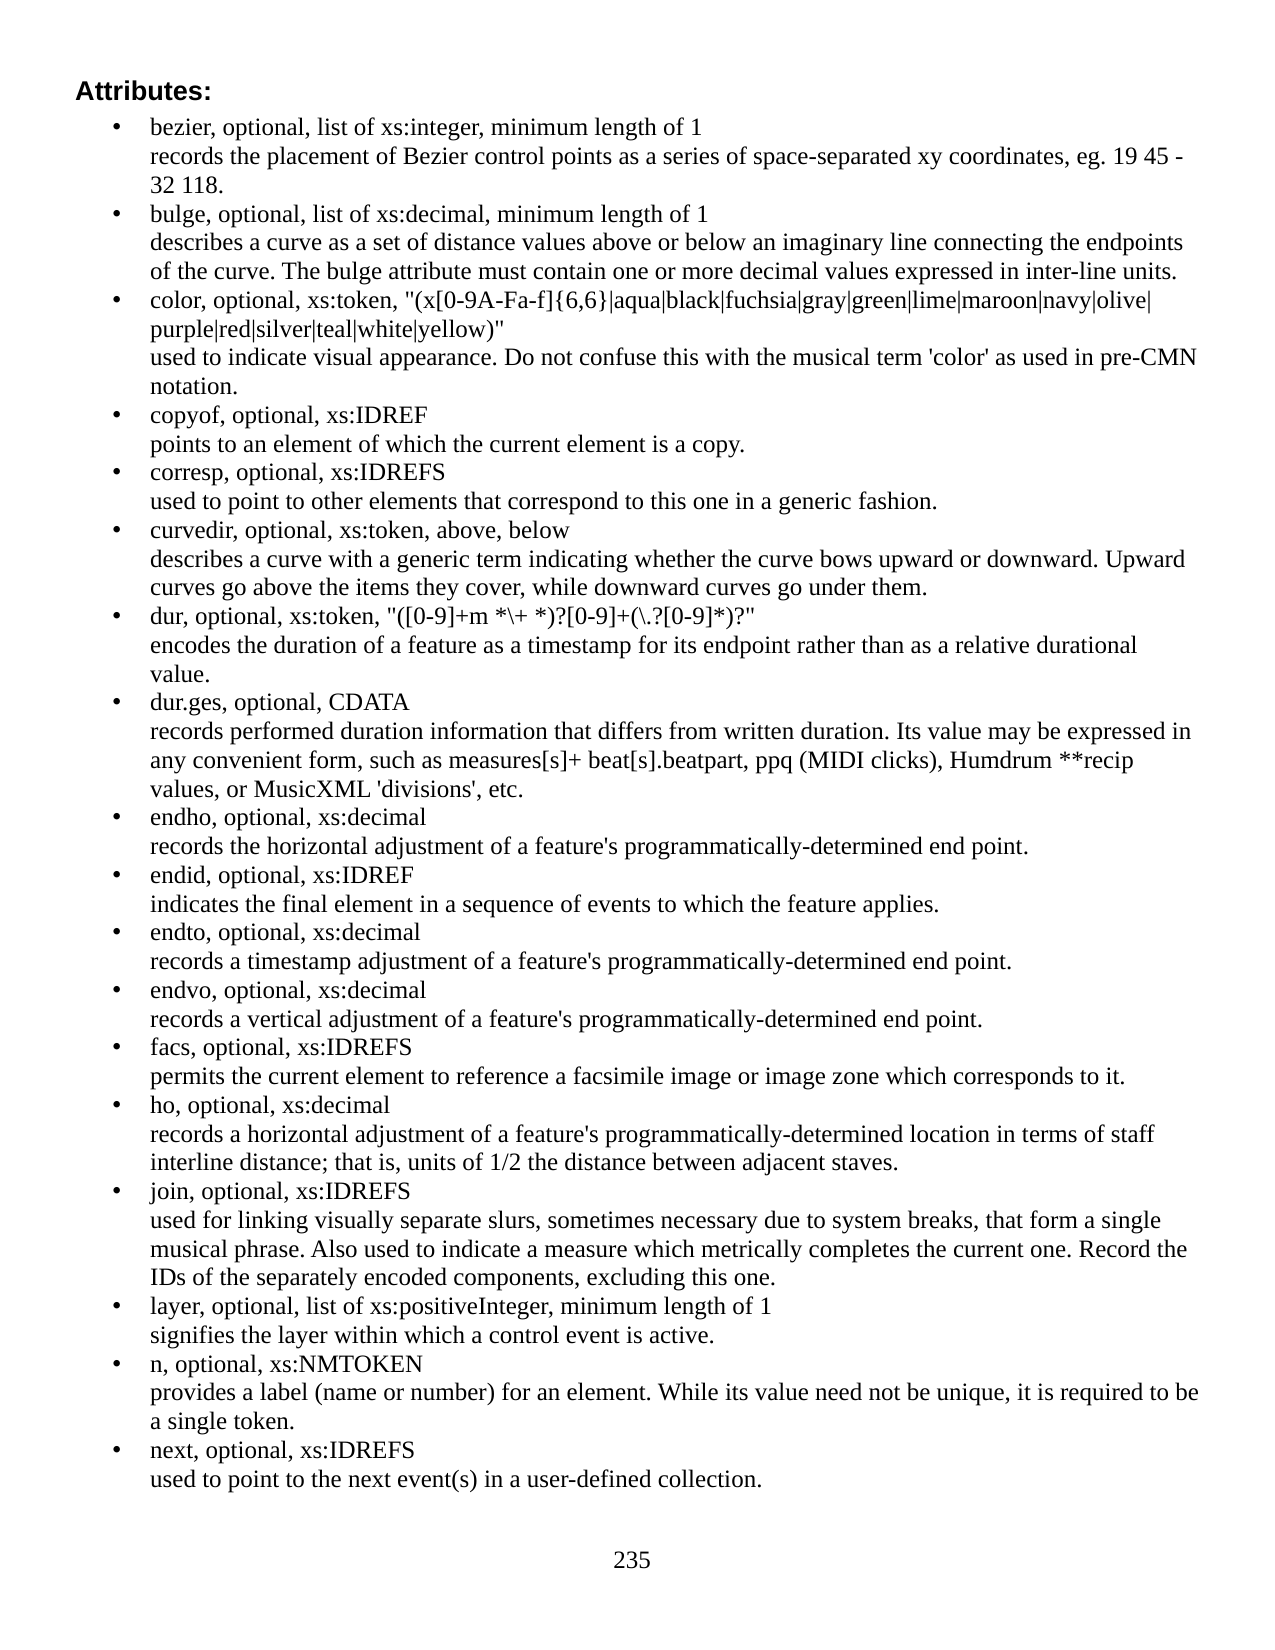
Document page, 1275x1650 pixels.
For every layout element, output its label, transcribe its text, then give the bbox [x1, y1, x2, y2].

list endvo, optional, xs:decimal records a vertical adjustment of a feature's programmatically-determined end point. [112, 975, 1200, 1032]
list color, optional, xs:token, "(x[0-9A-Fa-f]{6,6}|aqua|black|fuchsia|gray|green|lime|maroon|navy|olive|purple|red|silver|teal|white|yellow)" used to indicate visual appearance. Do not confuse this with the musical term 'color' as used in pre-CMN notation. [112, 285, 1200, 400]
list facs, optional, xs:IDREFS permits the current element to reference a facsimile image or image zone which corresponds to it. [112, 1032, 1200, 1090]
subtitle Attributes: [75, 75, 1200, 106]
list bulge, optional, list of xs:decimal, minimum length of 1 describes a curve as a set of distance values above or below an imaginary line connecting the endpoints of the curve. The bulge attribute must contain one or more decimal values expressed in inter-line units. [112, 199, 1200, 285]
list join, optional, xs:IDREFS used for linking visually separate slurs, sometimes necessary due to system breaks, that form a single musical phrase. Also used to indicate a measure which metrically completes the current one. Record the IDs of the separately encoded components, excluding this one. [112, 1176, 1200, 1291]
list ho, optional, xs:decimal records a horizontal adjustment of a feature's programmatically-determined location in terms of staff interline distance; that is, units of 1/2 the distance between adjacent staves. [112, 1090, 1200, 1176]
list corresp, optional, xs:IDREFS used to point to other elements that correspond to this one in a generic fashion. [112, 457, 1200, 515]
list dur.ges, optional, CDATA records performed duration information that differs from written duration. Its value may be expressed in any convenient form, such as measures[s]+ beat[s].beatpart, ppq (MIDI clicks), Humdrum **recip values, or MusicXML 'divisions', etc. [112, 687, 1200, 802]
list endto, optional, xs:decimal records a timestamp adjustment of a feature's programmatically-determined end point. [112, 917, 1200, 975]
list bezier, optional, list of xs:integer, minimum length of 1 records the placement of Bezier control points as a series of space-separated xy coordinates, eg. 19 45 -32 118. [112, 112, 1200, 199]
list endho, optional, xs:decimal records the horizontal adjustment of a feature's programmatically-determined end point. [112, 802, 1200, 860]
list n, optional, xs:NMTOKEN provides a label (name or number) for an element. While its value need not be unique, it is required to be a single token. [112, 1349, 1200, 1435]
list curvedir, optional, xs:token, above, below describes a curve with a generic term indicating whether the curve bows upward or downward. Upward curves go above the items they cover, while downward curves go under them. [112, 515, 1200, 601]
list endid, optional, xs:IDREF indicates the final element in a sequence of events to which the feature applies. [112, 860, 1200, 917]
list dur, optional, xs:token, "([0-9]+m *\+ *)?[0-9]+(\.?[0-9]*)?" encodes the duration of a feature as a timestamp for its endpoint rather than as a relative durational value. [112, 601, 1200, 687]
list next, optional, xs:IDREFS used to point to the next event(s) in a user-defined collection. [112, 1435, 1200, 1492]
list layer, optional, list of xs:positiveInteger, minimum length of 1 signifies the layer within which a control event is active. [112, 1291, 1200, 1349]
list copyof, optional, xs:IDREF points to an element of which the current element is a copy. [112, 400, 1200, 457]
